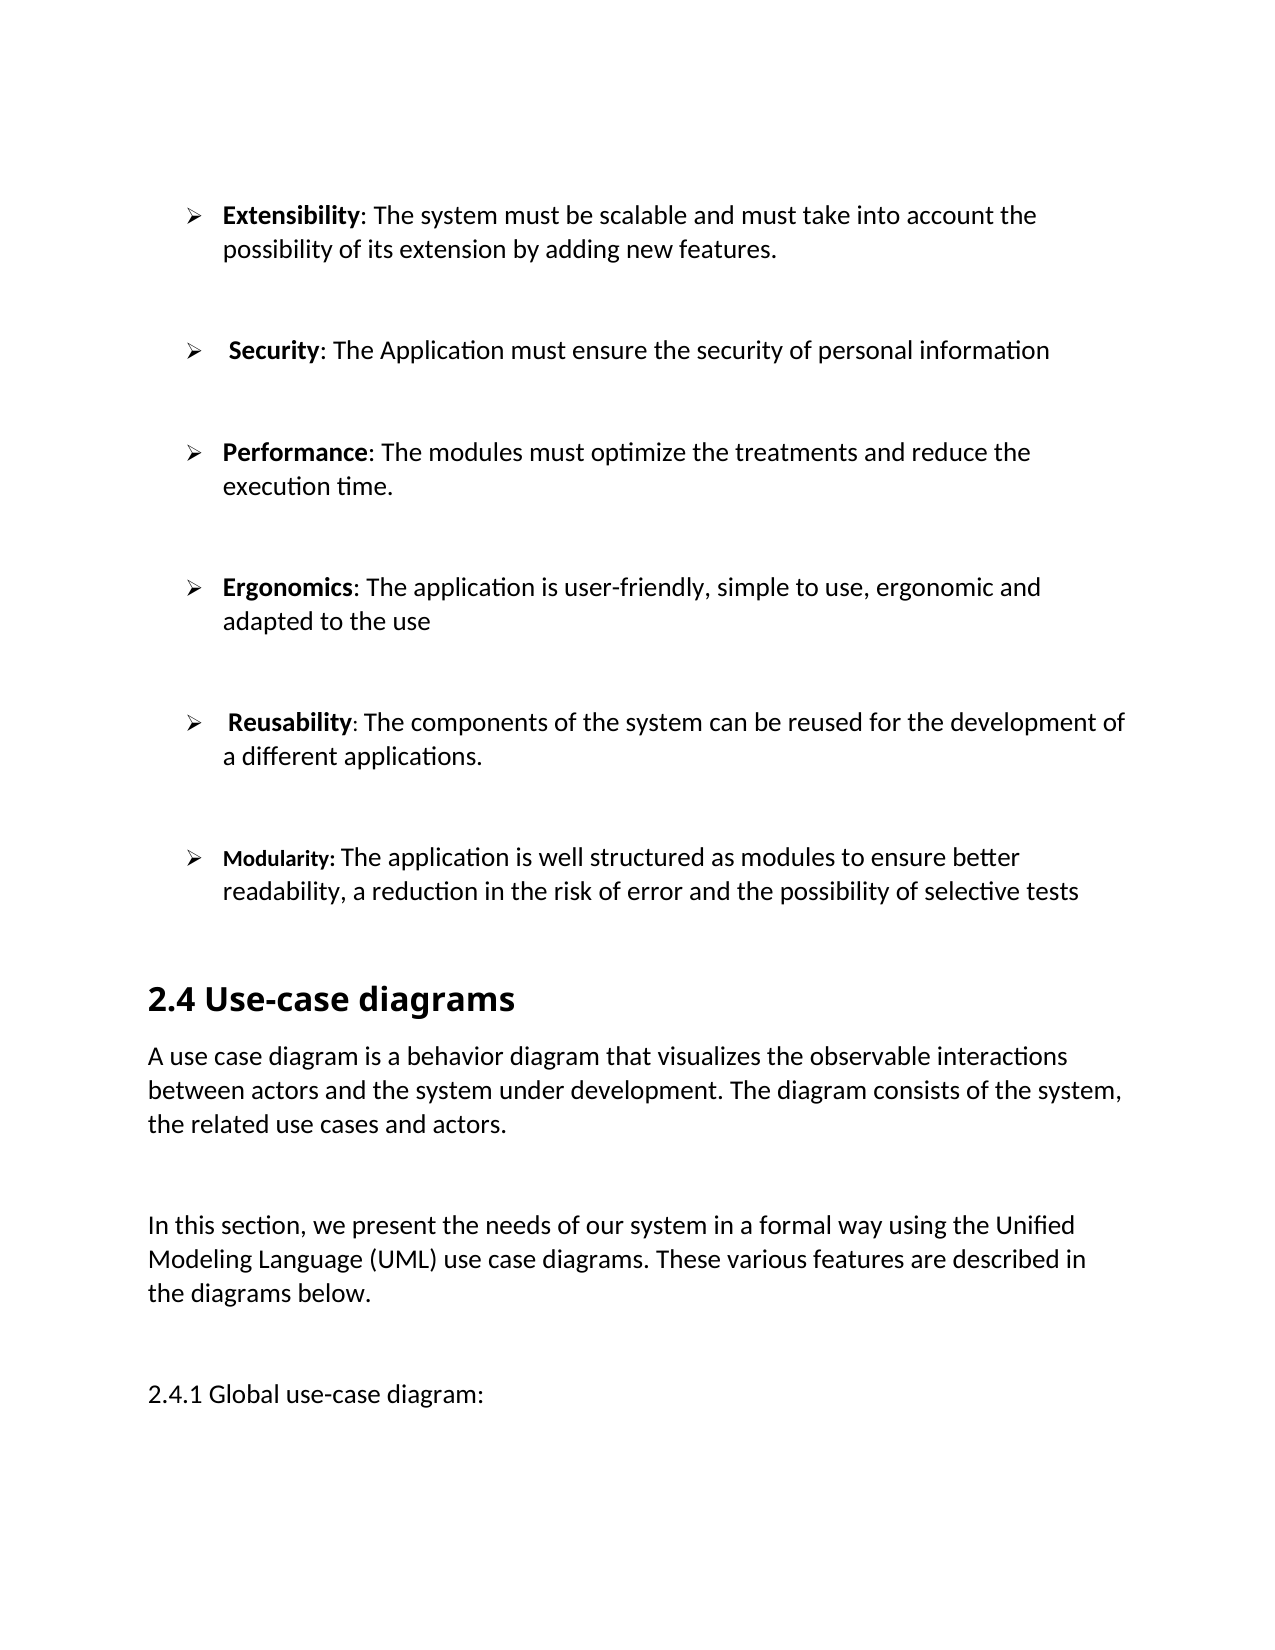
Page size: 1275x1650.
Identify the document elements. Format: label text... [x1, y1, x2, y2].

text 2.4.1 Global use-case diagram: [148, 1377, 1127, 1410]
list Extensibility: The system must be scalable and must take into account the possibility of its extension by adding new features. [185, 198, 1127, 265]
list Reusability: The components of the system can be reused for the development of a different applications. [185, 705, 1127, 772]
text In this section, we present the needs of our system in a formal way using the Unified Modeling Language (UML) use case diagrams. These various features are described in the diagrams below. [148, 1208, 1127, 1309]
list Modularity: The application is well structured as modules to ensure better readability, a reduction in the risk of error and the possibility of selective tests [185, 840, 1127, 907]
text A use case diagram is a behavior diagram that visualizes the observable interactions between actors and the system under development. The diagram consists of the system, the related use cases and actors. [148, 1039, 1127, 1140]
list Security: The Application must ensure the security of personal information [185, 333, 1127, 366]
list Performance: The modules must optimize the treatments and reduce the execution time. [185, 435, 1127, 502]
text 2.4 Use-case diagrams [148, 976, 1127, 1021]
list Ergonomics: The application is user-friendly, simple to use, ergonomic and adapted to the use [185, 570, 1127, 637]
